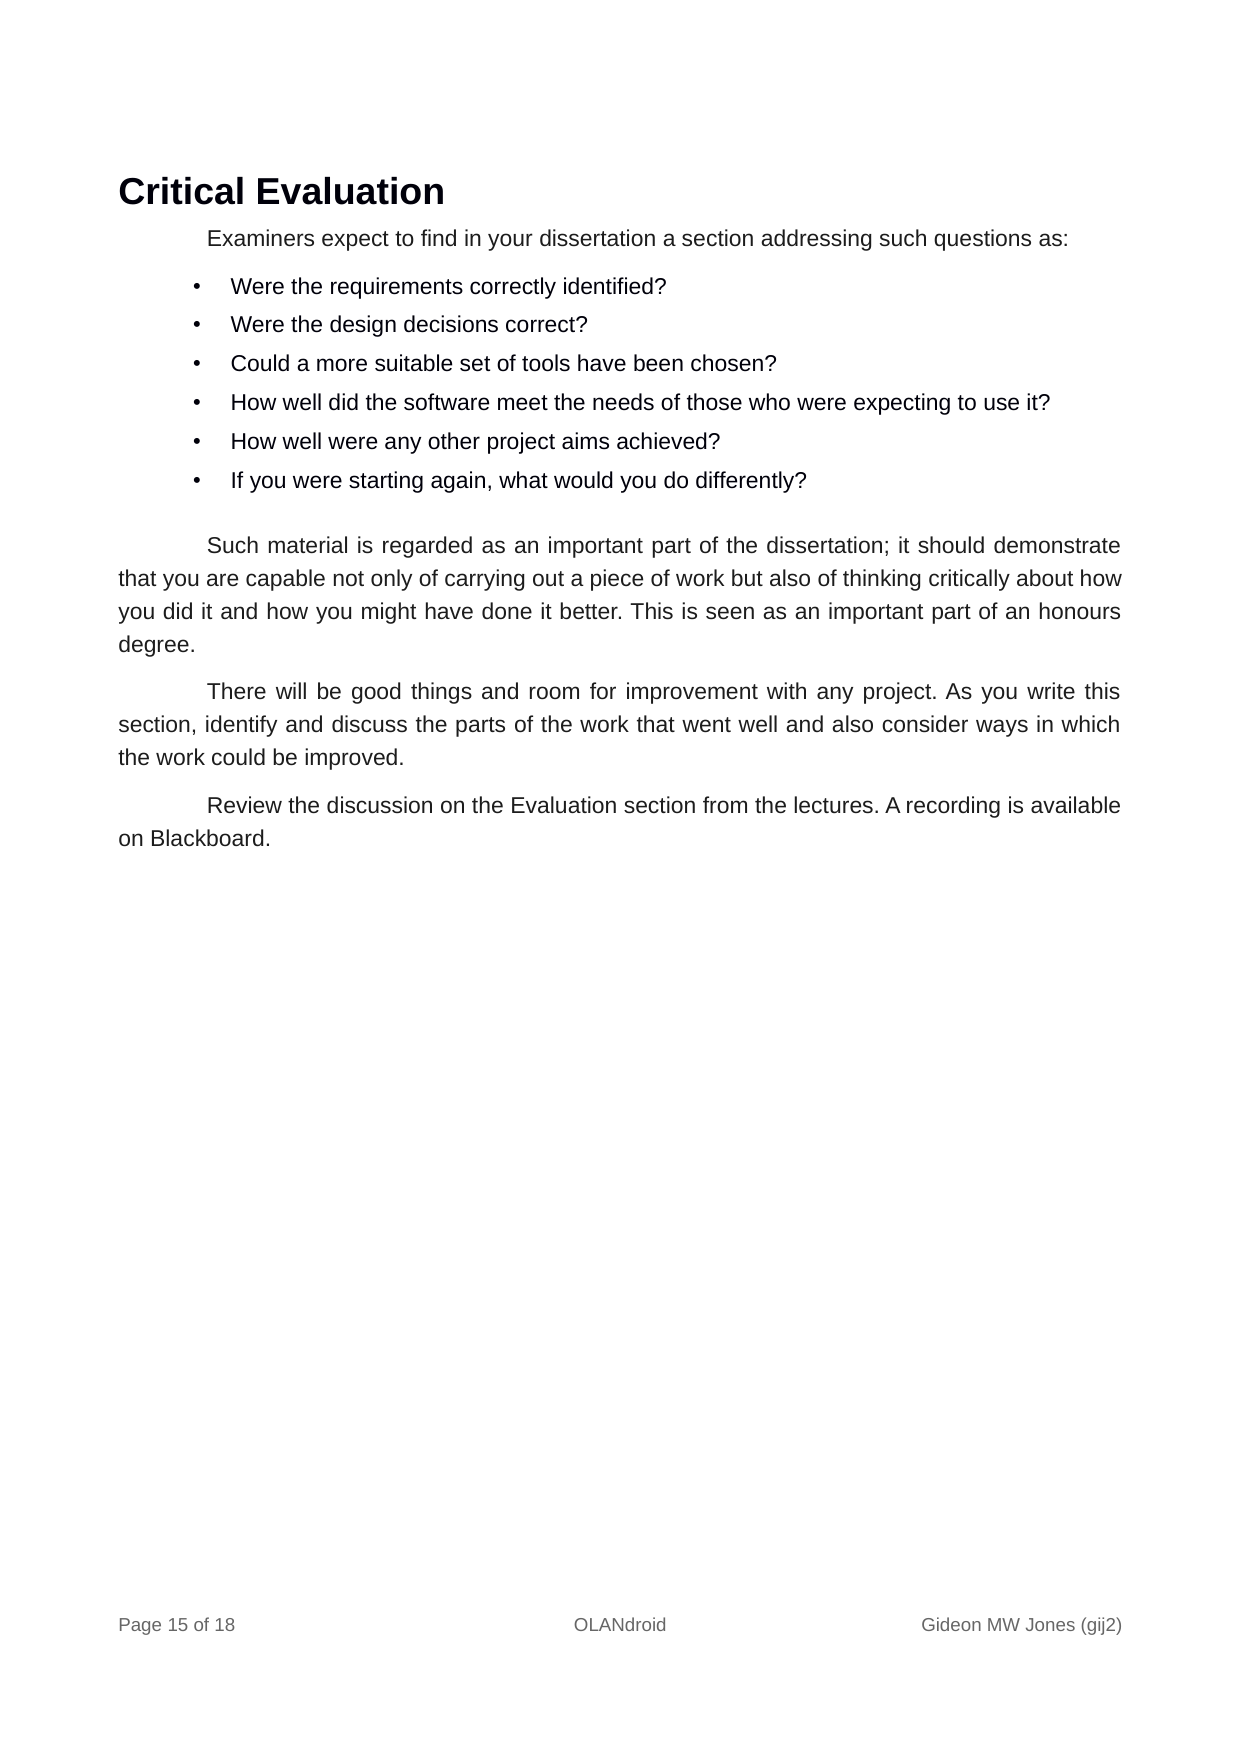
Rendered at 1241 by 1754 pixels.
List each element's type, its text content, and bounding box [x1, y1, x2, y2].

list Could a more suitable set of tools have been chosen? [193, 350, 1122, 377]
subtitle Critical Evaluation [118, 169, 1122, 213]
list How well were any other project aims achieved? [193, 428, 1122, 454]
list If you were starting again, what would you do differently? [193, 467, 1122, 493]
list Were the requirements correctly identified? [193, 273, 1122, 299]
text Review the discussion on the Evaluation section from the lectures. A recording is available on Blackboard. [118, 792, 1122, 851]
list How well did the software meet the needs of those who were expecting to use it? [193, 389, 1122, 416]
text Examiners expect to find in your dissertation a section addressing such questions as: [118, 225, 1122, 251]
list Were the design decisions correct? [193, 311, 1122, 338]
text There will be good things and room for improvement with any project. As you write this section, identify and discuss the parts of the work that went well and also consider ways in which the work could be improved. [118, 678, 1122, 771]
text Such material is regarded as an important part of the dissertation; it should demonstrate that you are capable not only of carrying out a piece of work but also of thinking critically about how you did it and how you might have done it better. This is seen as an important part of an honours degree. [118, 532, 1122, 657]
